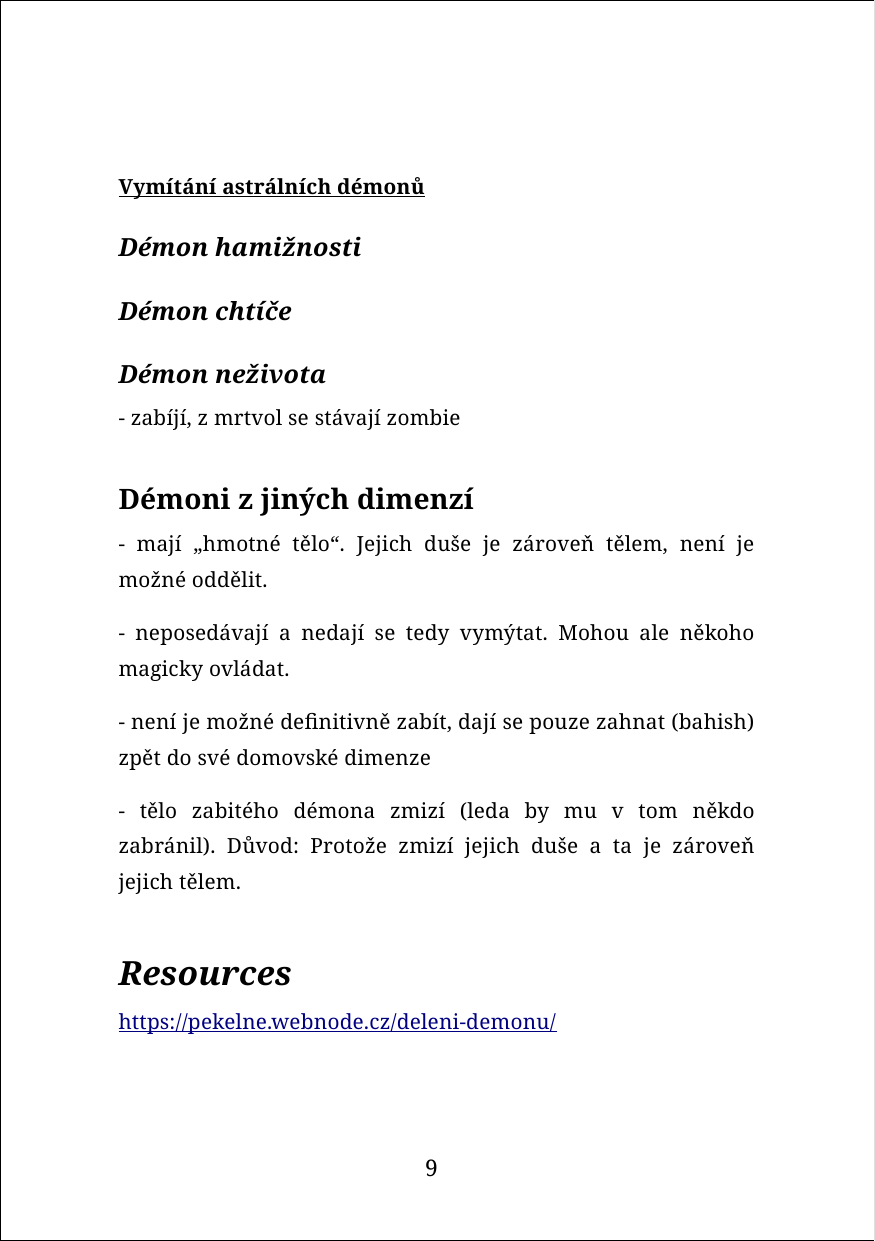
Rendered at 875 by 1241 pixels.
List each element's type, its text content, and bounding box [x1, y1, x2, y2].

subtitle Démon hamižnosti [118, 230, 756, 264]
subtitle Démon neživota [118, 357, 756, 391]
text https://pekelne.webnode.cz/deleni-demonu/ [118, 1007, 756, 1035]
text - zabíjí, z mrtvol se stávají zombie [118, 403, 756, 431]
subtitle Démoni z jiných dimenzí [118, 479, 756, 518]
text - není je možné definitivně zabít, dají se pouze zahnat (bahish) zpět do své domovské dimenze [118, 707, 756, 771]
subtitle Démon chtíče [118, 293, 756, 327]
subtitle Resources [118, 950, 756, 995]
text - neposedávají a nedají se tedy vymýtat. Mohou ale někoho magicky ovládat. [118, 618, 756, 682]
text - tělo zabitého démona zmizí (leda by mu v tom někdo zabránil). Důvod: Protože zmizí jejich duše a ta je zároveň jejich tělem. [118, 796, 756, 895]
text - mají „hmotné tělo“. Jejich duše je zároveň tělem, není je možné oddělit. [118, 529, 756, 593]
subtitle Vymítání astrálních démonů [118, 172, 756, 200]
